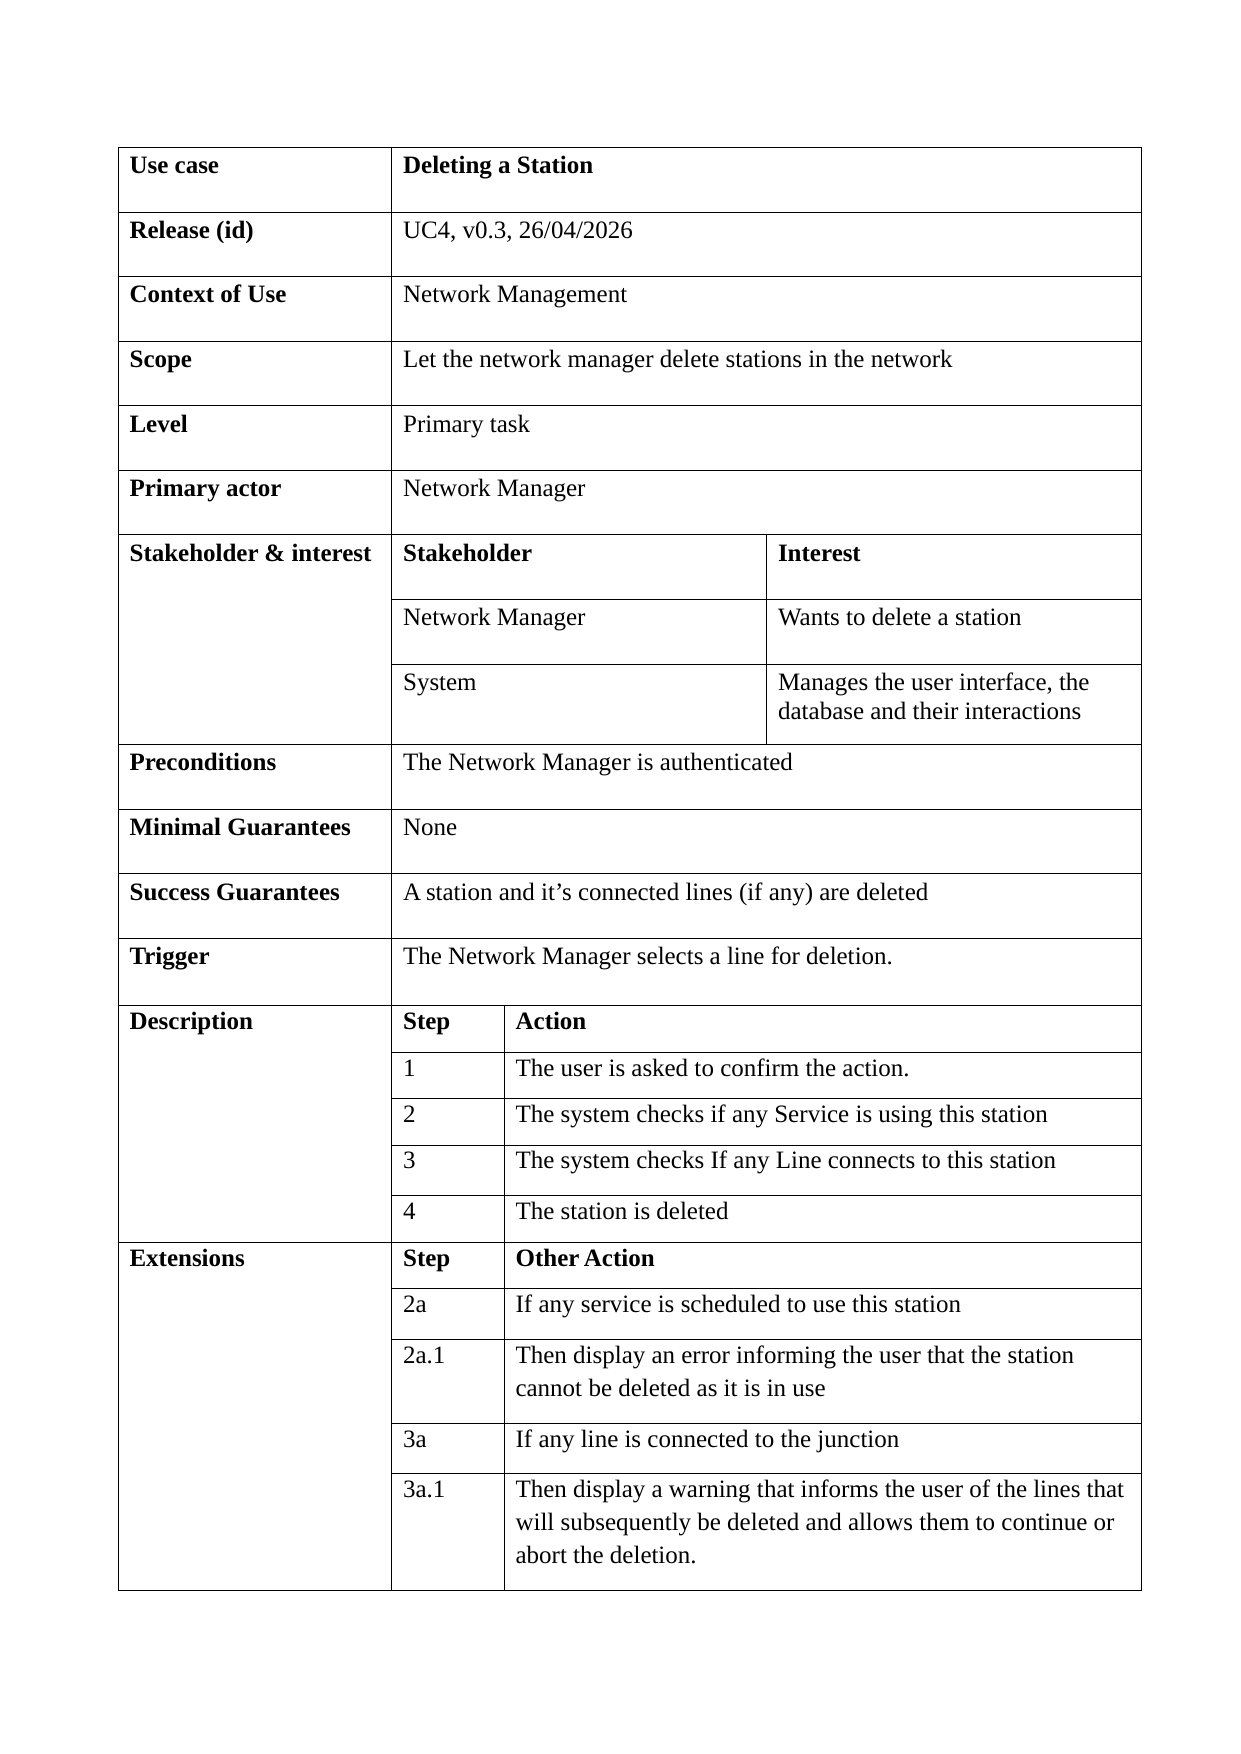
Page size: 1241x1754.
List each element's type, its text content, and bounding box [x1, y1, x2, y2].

table_cell 3a [392, 1424, 504, 1473]
table_cell 1 [392, 1053, 504, 1098]
table_cell If any line is connected to the junction [505, 1424, 1141, 1473]
table_cell Level [119, 406, 391, 470]
table_cell 4 [392, 1196, 504, 1242]
table_cell Primary actor [119, 471, 391, 534]
table_cell Manages the user interface, the database and their interactions [767, 665, 1141, 744]
table_cell Then display a warning that informs the user of the lines that will subsequently be deleted and allows them to continue or abort the deletion. [505, 1474, 1141, 1590]
table_cell The user is asked to confirm the action. [505, 1053, 1141, 1098]
table_cell Network Management [392, 277, 1141, 341]
table_cell 2a [392, 1289, 504, 1339]
table_cell None [392, 810, 1141, 873]
table_cell Network Manager [392, 471, 1141, 534]
table_cell The system checks If any Line connects to this station [505, 1146, 1141, 1195]
table_cell Action [505, 1006, 1141, 1052]
table_cell 3a.1 [392, 1474, 504, 1590]
table_cell 2a.1 [392, 1340, 504, 1423]
table_cell Success Guarantees [119, 874, 391, 938]
table_cell The station is deleted [505, 1196, 1141, 1242]
table_cell Extensions [119, 1243, 391, 1590]
table_cell Minimal Guarantees [119, 810, 391, 873]
table_cell Stakeholder & interest [119, 535, 391, 744]
table_cell Release (id) [119, 213, 391, 276]
table_cell Context of Use [119, 277, 391, 341]
table_cell Network Manager [392, 600, 766, 663]
table_cell The system checks if any Service is using this station [505, 1099, 1141, 1144]
table_cell Let the network manager delete stations in the network [392, 342, 1141, 405]
table_cell UC4, v0.3, 26/04/2026 [392, 213, 1141, 276]
table_cell Wants to delete a station [767, 600, 1141, 663]
table_cell 3 [392, 1146, 504, 1195]
table_cell Then display an error informing the user that the station cannot be deleted as it is in use [505, 1340, 1141, 1423]
table_cell Preconditions [119, 745, 391, 809]
table_header Deleting a Station [392, 148, 1141, 211]
table_cell 2 [392, 1099, 504, 1144]
table_cell Scope [119, 342, 391, 405]
table_header Use case [119, 148, 391, 211]
table_cell Step [392, 1243, 504, 1288]
table_cell Primary task [392, 406, 1141, 470]
table_cell The Network Manager is authenticated [392, 745, 1141, 809]
table_cell Description [119, 1006, 391, 1242]
table_cell Stakeholder [392, 535, 766, 599]
table_cell Interest [767, 535, 1141, 599]
table_cell Step [392, 1006, 504, 1052]
table_cell System [392, 665, 766, 744]
table_cell Trigger [119, 939, 391, 1005]
table_cell The Network Manager selects a line for deletion. [392, 939, 1141, 1005]
table_cell If any service is scheduled to use this station [505, 1289, 1141, 1339]
table_cell A station and it’s connected lines (if any) are deleted [392, 874, 1141, 938]
table_cell Other Action [505, 1243, 1141, 1288]
